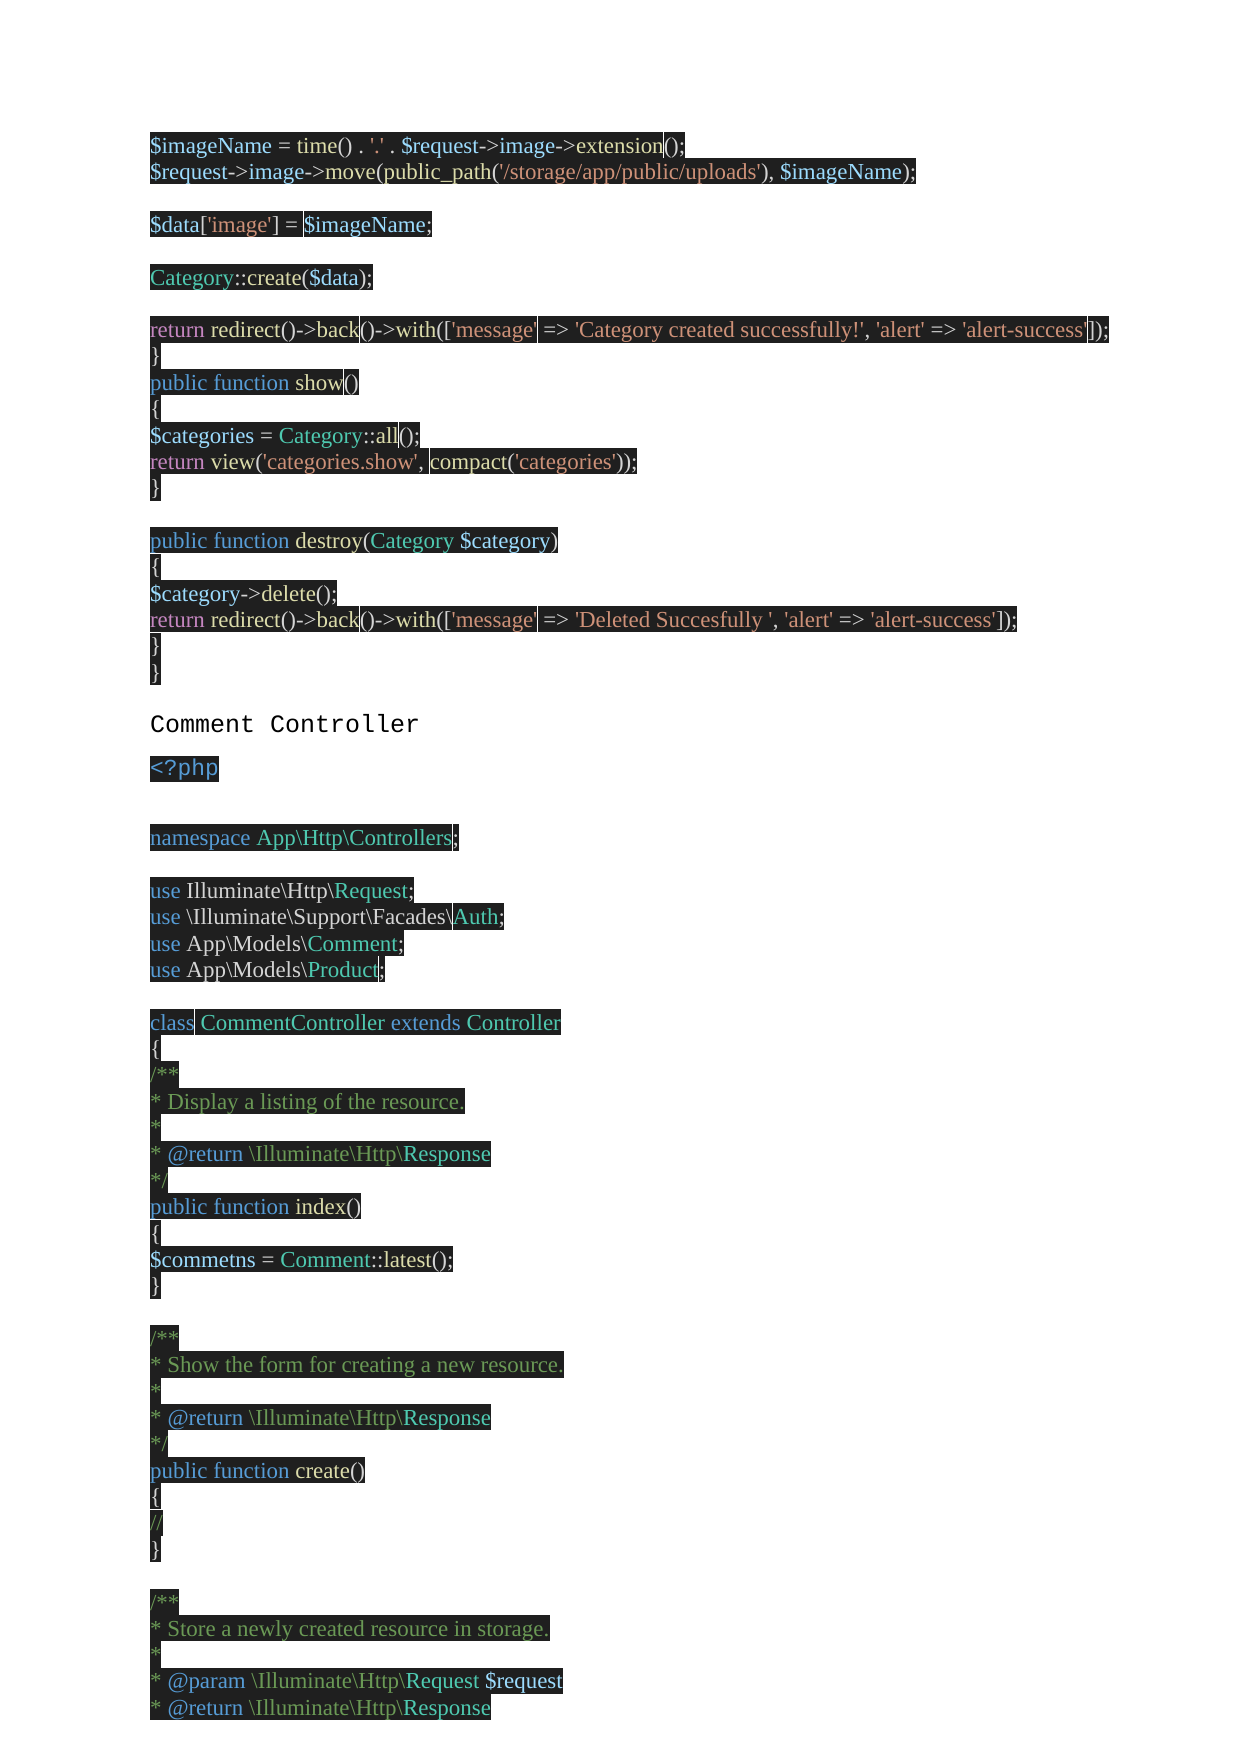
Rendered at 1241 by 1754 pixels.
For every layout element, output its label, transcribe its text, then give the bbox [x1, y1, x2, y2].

text Category::create($data); [150, 263, 1152, 290]
text { [150, 395, 1152, 422]
text $request->image->move(public_path('/storage/app/public/uploads'), $imageName); [150, 158, 1152, 184]
text $category->delete(); [150, 580, 1152, 606]
text { [150, 553, 1152, 580]
text * @return \Illuminate\Http\Response [150, 1694, 1152, 1720]
text $categories = Category::all(); [150, 422, 1152, 448]
text return redirect()->back()->with(['message' => 'Deleted Succesfully ', 'alert' => 'alert-success']); [150, 606, 1152, 632]
text $commetns = Comment::latest(); [150, 1246, 1152, 1272]
text } [150, 632, 1152, 659]
text use Illuminate\Http\Request; [150, 877, 1152, 903]
text use App\Models\Product; [150, 956, 1152, 982]
text { [150, 1483, 1152, 1509]
text * Show the form for creating a new resource. [150, 1351, 1152, 1378]
text * [150, 1641, 1152, 1668]
text * Store a newly created resource in storage. [150, 1615, 1152, 1641]
text } [150, 343, 1152, 369]
text public function destroy(Category $category) [150, 527, 1152, 553]
text { [150, 1219, 1152, 1246]
text * [150, 1114, 1152, 1141]
text * @return \Illuminate\Http\Response [150, 1404, 1152, 1430]
text use \Illuminate\Support\Facades\Auth; [150, 903, 1152, 930]
text return view('categories.show', compact('categories')); [150, 448, 1152, 474]
text $imageName = time() . '.' . $request->image->extension(); [150, 132, 1152, 158]
text } [150, 474, 1152, 501]
text } [150, 659, 1152, 685]
text class CommentController extends Controller [150, 1009, 1152, 1035]
text /** [150, 1061, 1152, 1088]
text public function create() [150, 1457, 1152, 1483]
text $data['image'] = $imageName; [150, 211, 1152, 237]
text return redirect()->back()->with(['message' => 'Category created successfully!', 'alert' => 'alert-success']); [150, 316, 1152, 343]
text /** [150, 1325, 1152, 1351]
text namespace App\Http\Controllers; [150, 824, 1152, 851]
text { [150, 1035, 1152, 1061]
text Comment Controller <?php [150, 712, 1152, 782]
text /** [150, 1588, 1152, 1615]
text } [150, 1272, 1152, 1299]
text public function show() [150, 369, 1152, 395]
text * [150, 1378, 1152, 1404]
text * @param \Illuminate\Http\Request $request [150, 1668, 1152, 1694]
text * @return \Illuminate\Http\Response [150, 1141, 1152, 1167]
text */ [150, 1167, 1152, 1193]
text * Display a listing of the resource. [150, 1088, 1152, 1114]
text */ [150, 1430, 1152, 1457]
text // [150, 1509, 1152, 1536]
text use App\Models\Comment; [150, 930, 1152, 956]
text public function index() [150, 1193, 1152, 1219]
text } [150, 1536, 1152, 1562]
